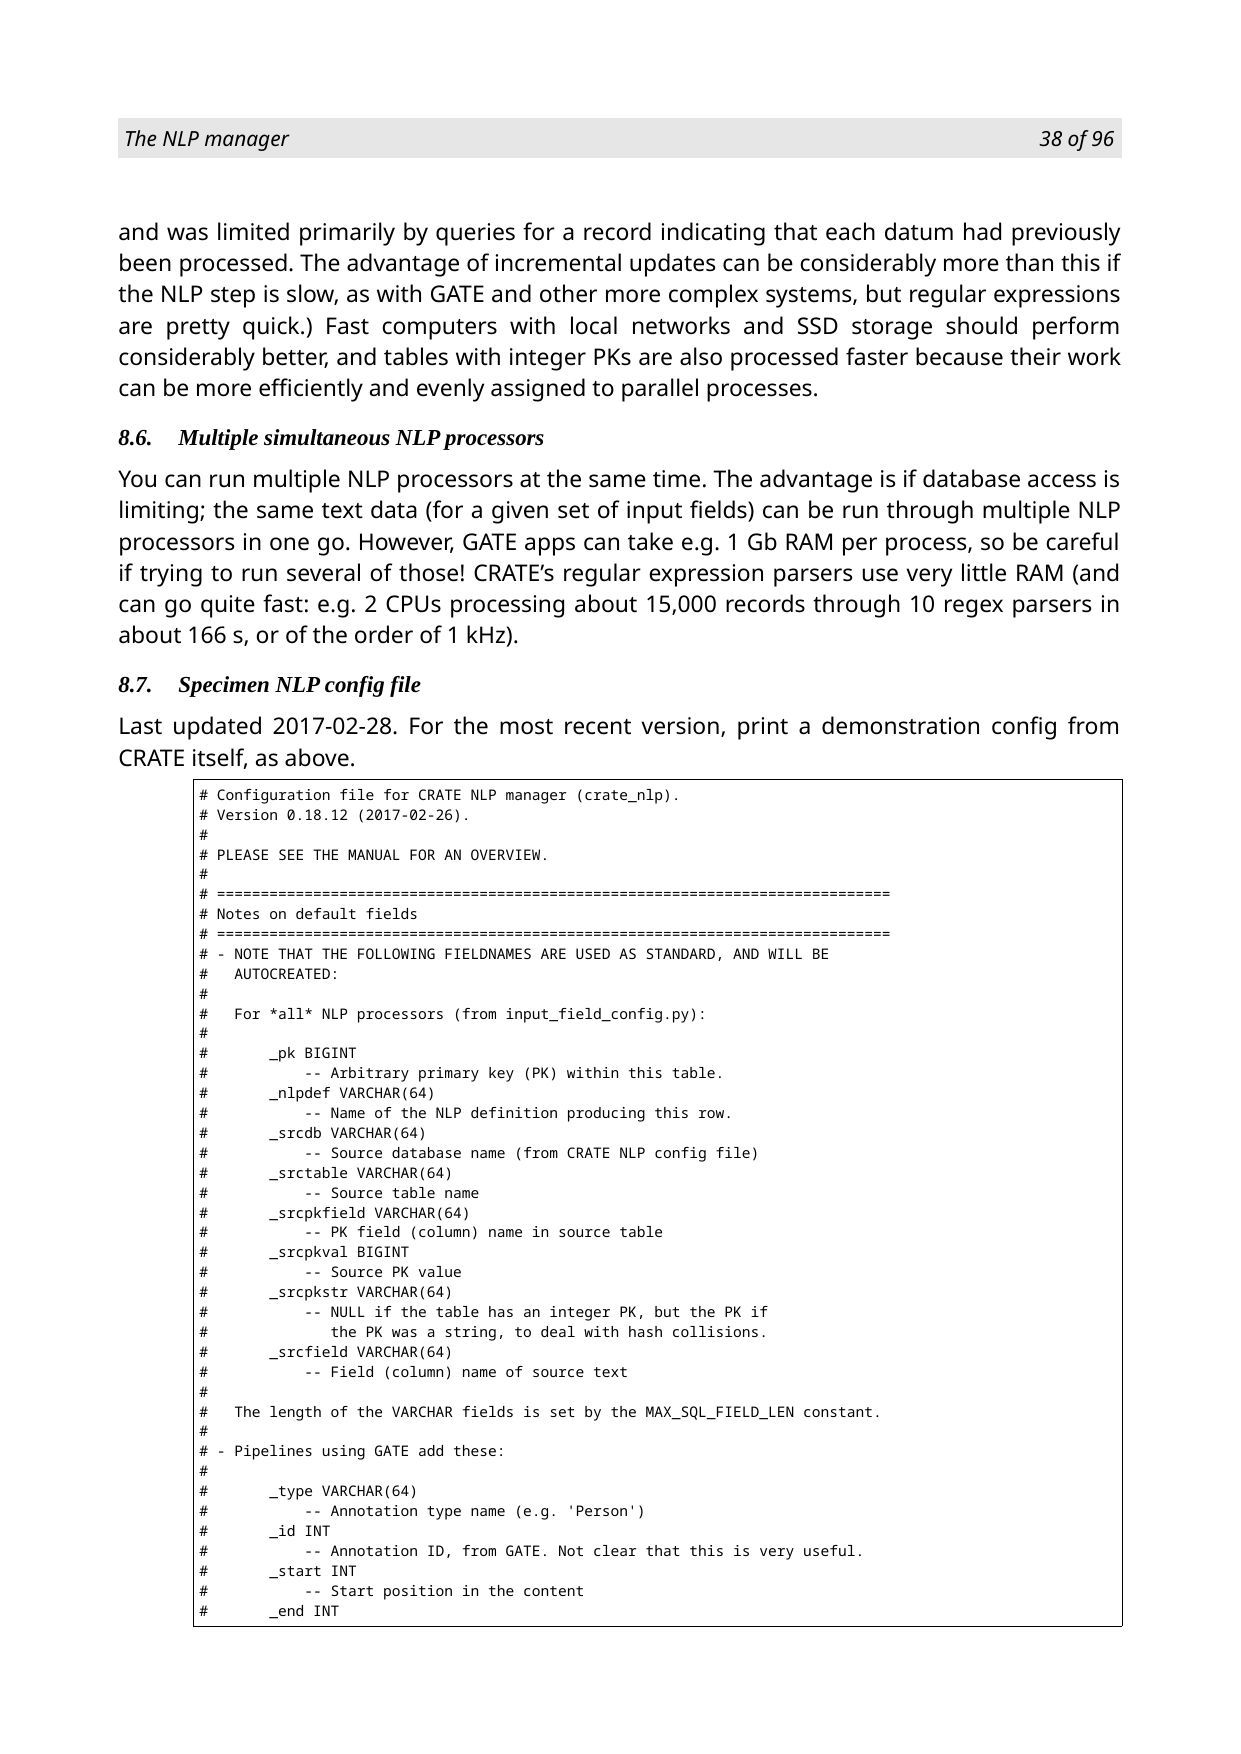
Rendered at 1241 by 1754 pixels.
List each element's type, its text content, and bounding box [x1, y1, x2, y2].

text and was limited primarily by queries for a record indicating that each datum had previously been processed. The advantage of incremental updates can be considerably more than this if the NLP step is slow, as with GATE and other more complex systems, but regular expressions are pretty quick.) Fast computers with local networks and SSD storage should perform considerably better, and tables with integer PKs are also processed faster because their work can be more efficiently and evenly assigned to parallel processes. [118, 216, 1122, 403]
text Last updated 2017-02-28. For the most recent version, print a demonstration config from CRATE itself, as above. [118, 710, 1122, 773]
subtitle Multiple simultaneous NLP processors [118, 424, 1122, 451]
subtitle Specimen NLP config file [118, 671, 1122, 698]
text You can run multiple NLP processors at the same time. The advantage is if database access is limiting; the same text data (for a given set of input fields) can be run through multiple NLP processors in one go. However, GATE apps can take e.g. 1 Gb RAM per process, so be careful if trying to run several of those! CRATE’s regular expression parsers use very little RAM (and can go quite fast: e.g. 2 CPUs processing about 15,000 records through 10 regex parsers in about 166 s, or of the order of 1 kHz). [118, 463, 1122, 651]
table_header # Configuration file for CRATE NLP manager (crate_nlp). # Version 0.18.12 (2017-02-26). # # PLEASE SEE THE MANUAL FOR AN OVERVIEW. # # ============================================================================= # Notes on default fields # ============================================================================= # - NOTE THAT THE FOLLOWING FIELDNAMES ARE USED AS STANDARD, AND WILL BE # AUTOCREATED: # # For *all* NLP processors (from input_field_config.py): # # _pk BIGINT # -- Arbitrary primary key (PK) within this table. # _nlpdef VARCHAR(64) # -- Name of the NLP definition producing this row. # _srcdb VARCHAR(64) # -- Source database name (from CRATE NLP config file) # _srctable VARCHAR(64) # -- Source table name # _srcpkfield VARCHAR(64) # -- PK field (column) name in source table # _srcpkval BIGINT # -- Source PK value # _srcpkstr VARCHAR(64) # -- NULL if the table has an integer PK, but the PK if # the PK was a string, to deal with hash collisions. # _srcfield VARCHAR(64) # -- Field (column) name of source text # # The length of the VARCHAR fields is set by the MAX_SQL_FIELD_LEN constant. # # - Pipelines using GATE add these: # # _type VARCHAR(64) # -- Annotation type name (e.g. 'Person') # _id INT # -- Annotation ID, from GATE. Not clear that this is very useful. # _start INT # -- Start position in the content # _end INT [194, 780, 1122, 1626]
